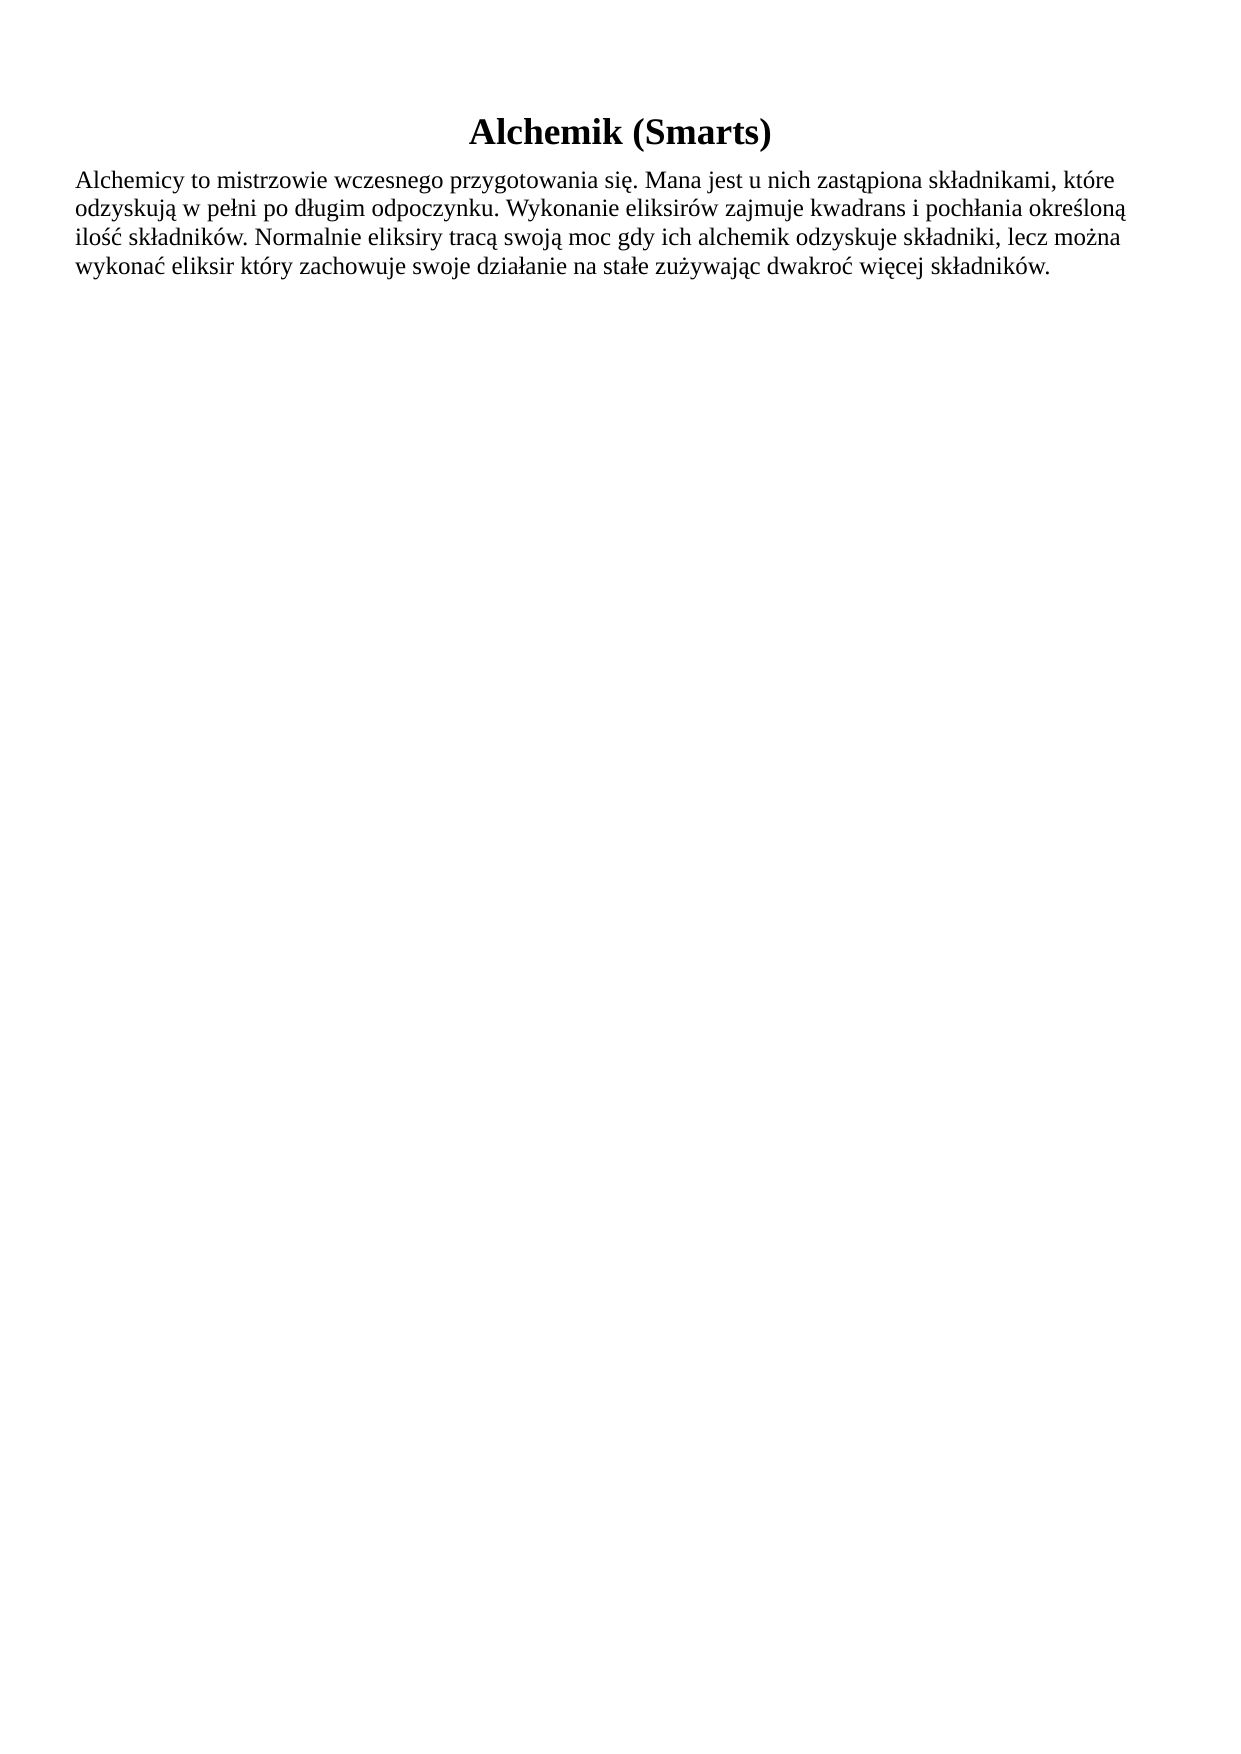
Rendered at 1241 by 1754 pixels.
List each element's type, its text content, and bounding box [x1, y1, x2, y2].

text Alchemik (Smarts) [75, 110, 1165, 153]
text Alchemicy to mistrzowie wczesnego przygotowania się. Mana jest u nich zastąpiona składnikami, które odzyskują w pełni po długim odpoczynku. Wykonanie eliksirów zajmuje kwadrans i pochłania określoną ilość składników. Normalnie eliksiry tracą swoją moc gdy ich alchemik odzyskuje składniki, lecz można wykonać eliksir który zachowuje swoje działanie na stałe zużywając dwakroć więcej składników. [75, 165, 1165, 280]
